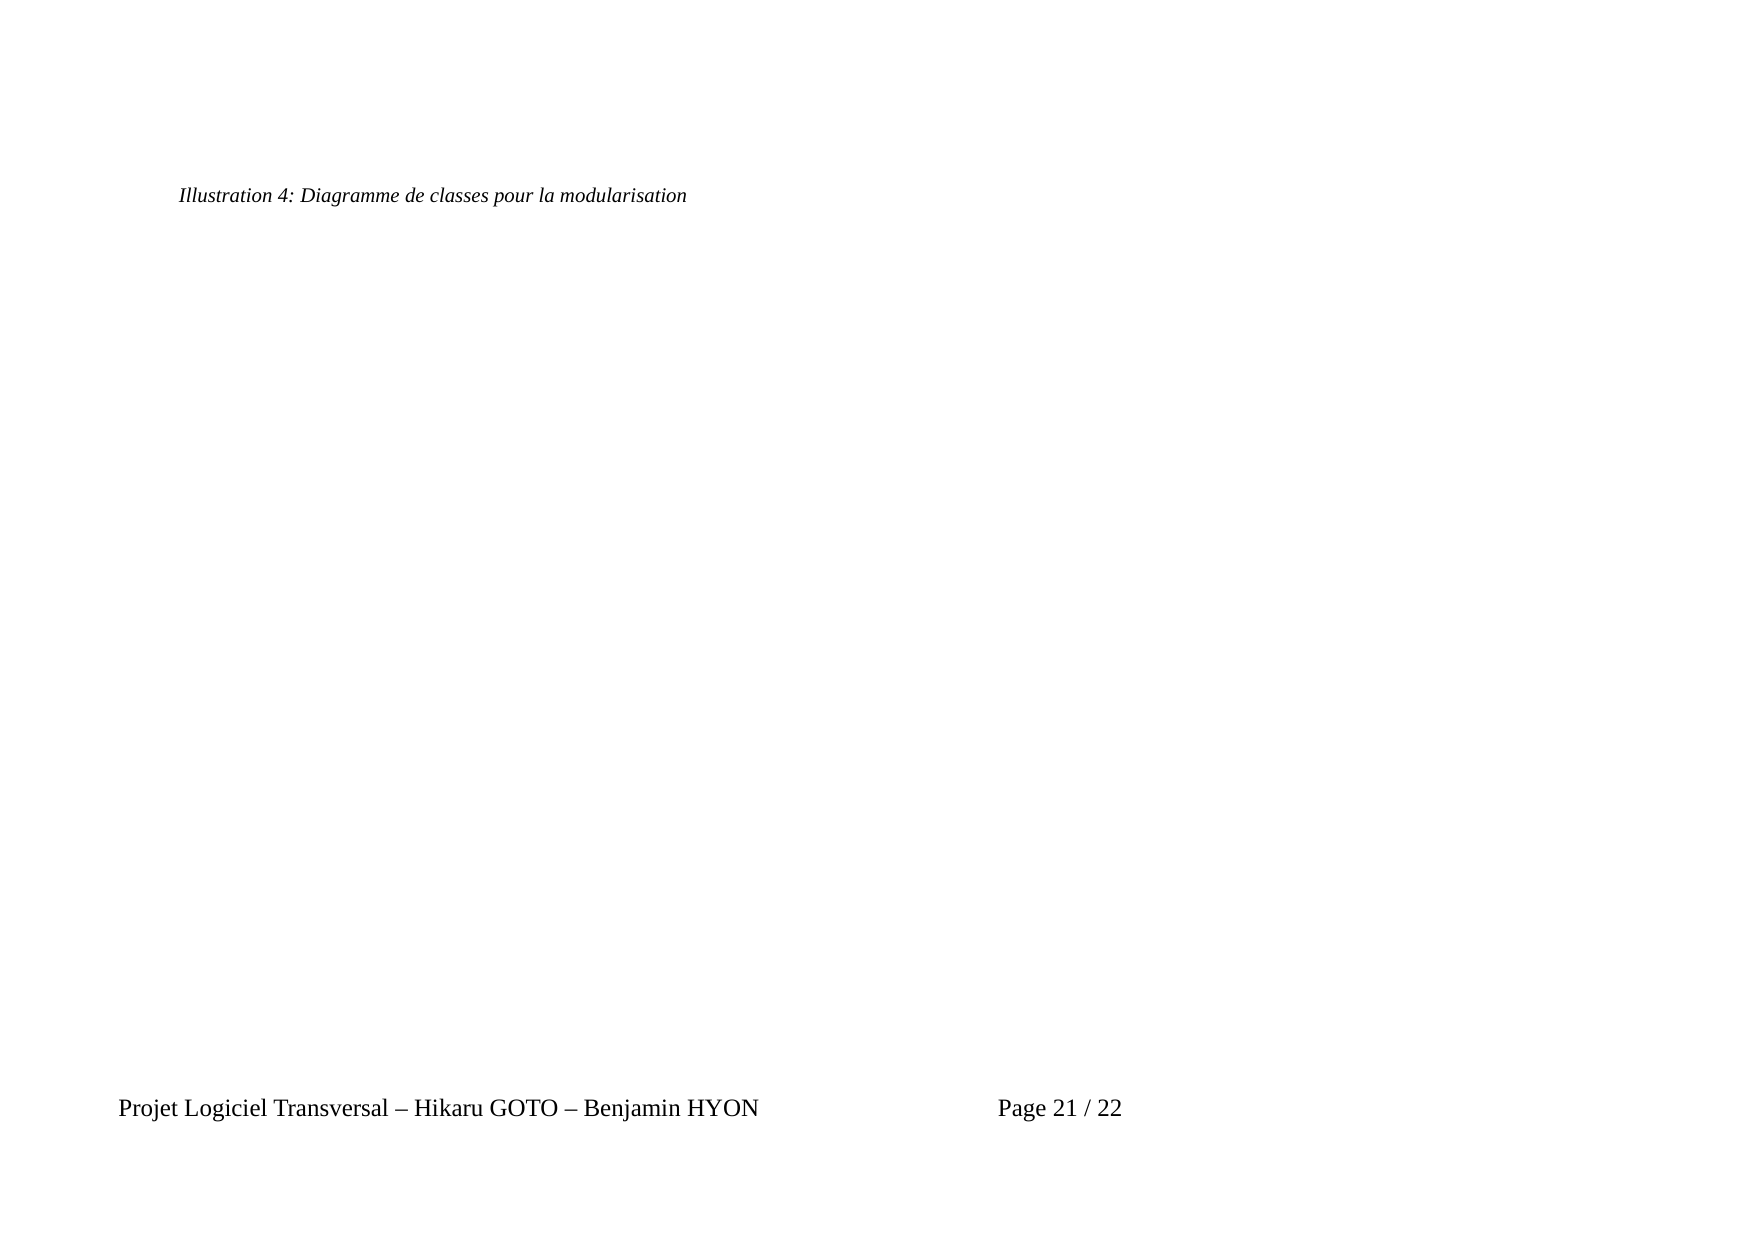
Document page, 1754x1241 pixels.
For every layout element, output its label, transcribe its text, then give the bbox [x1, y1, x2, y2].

text Illustration 4: Diagramme de classes pour la modularisation [179, 182, 1575, 207]
